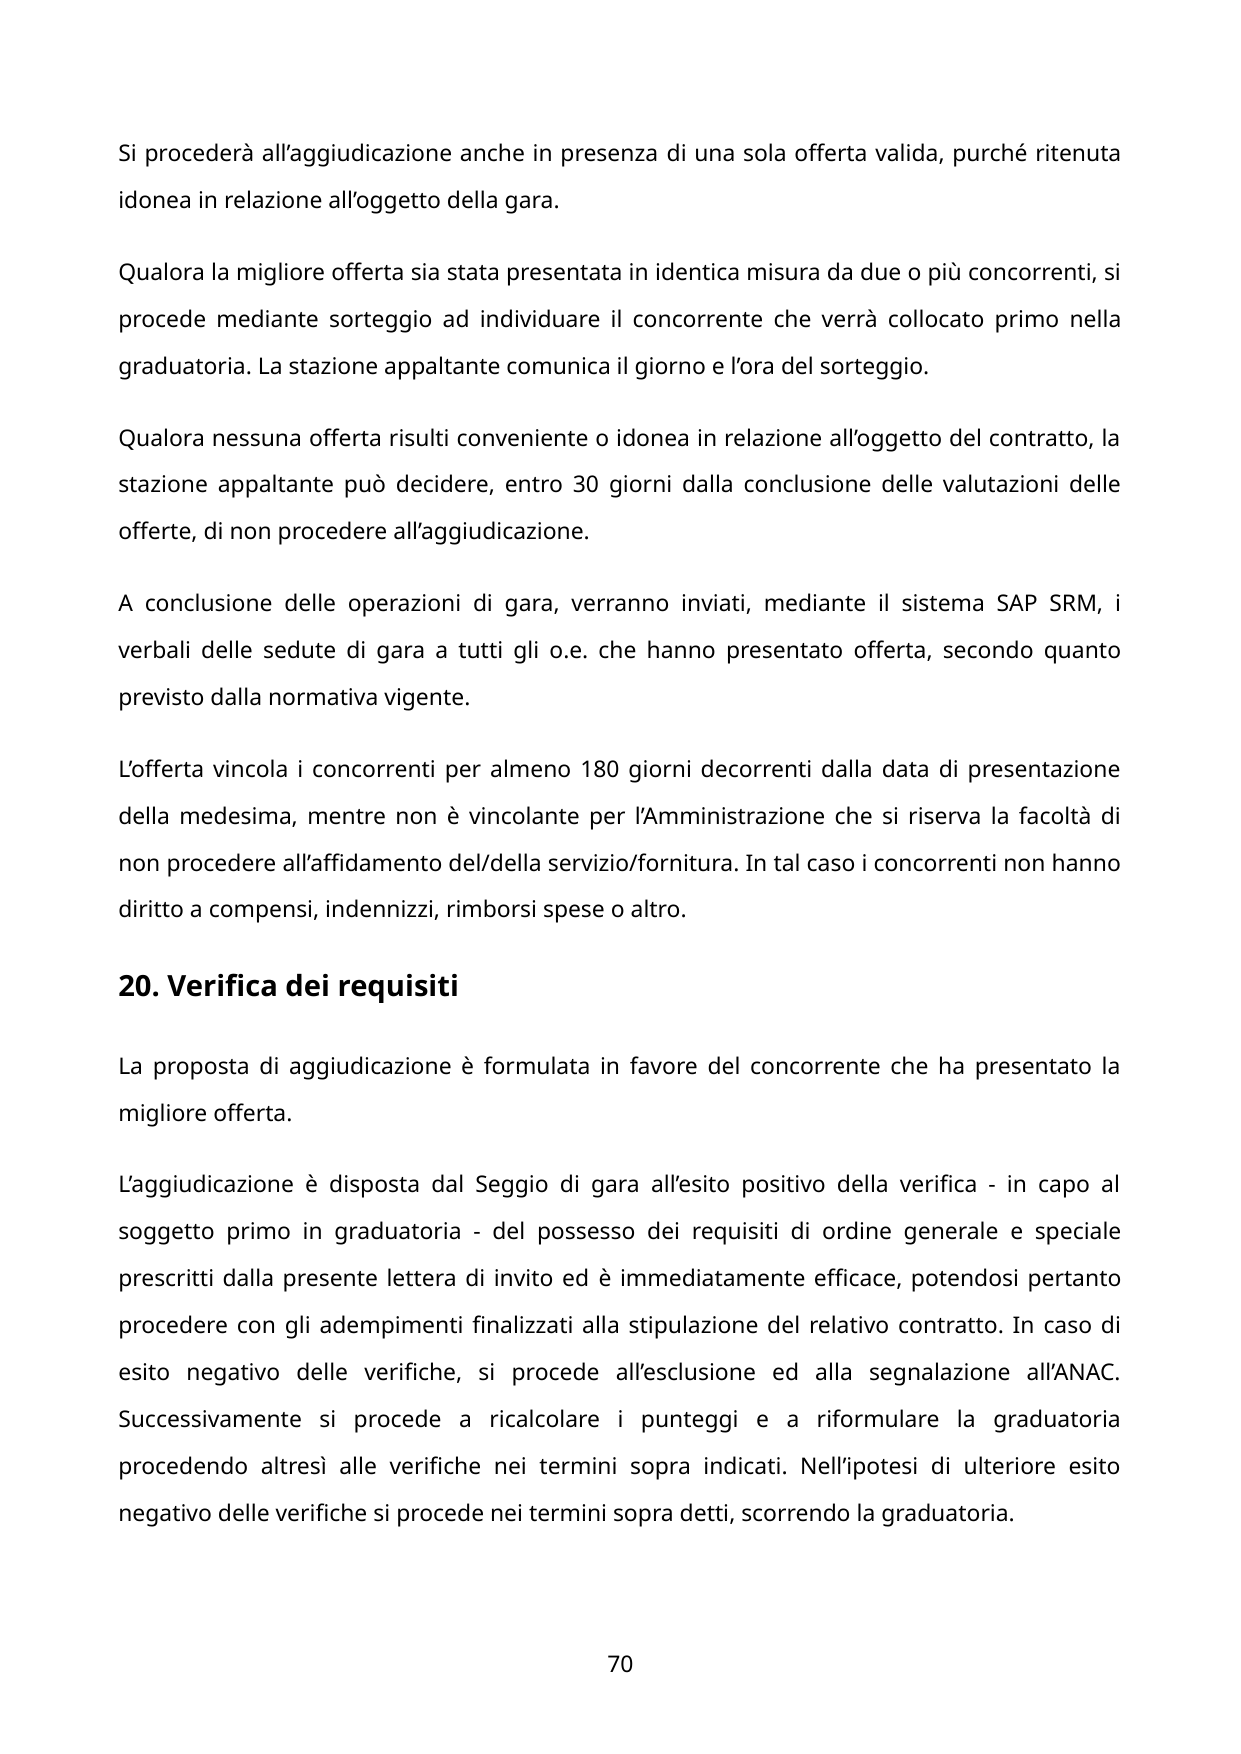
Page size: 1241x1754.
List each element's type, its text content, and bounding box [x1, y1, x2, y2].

text Qualora nessuna offerta risulti conveniente o idonea in relazione all’oggetto del contratto, la stazione appaltante può decidere, entro 30 giorni dalla conclusione delle valutazioni delle offerte, di non procedere all’aggiudicazione. [118, 421, 1122, 546]
text A conclusione delle operazioni di gara, verranno inviati, mediante il sistema SAP SRM, i verbali delle sedute di gara a tutti gli o.e. che hanno presentato offerta, secondo quanto previsto dalla normativa vigente. [118, 587, 1122, 712]
text Qualora la migliore offerta sia stata presentata in identica misura da due o più concorrenti, si procede mediante sorteggio ad individuare il concorrente che verrà collocato primo nella graduatoria. La stazione appaltante comunica il giorno e l’ora del sorteggio. [118, 256, 1122, 381]
text Si procederà all’aggiudicazione anche in presenza di una sola offerta valida, purché ritenuta idonea in relazione all’oggetto della gara. [118, 137, 1122, 215]
text L’offerta vincola i concorrenti per almeno 180 giorni decorrenti dalla data di presentazione della medesima, mentre non è vincolante per l’Amministrazione che si riserva la facoltà di non procedere all’affidamento del/della servizio/fornitura. In tal caso i concorrenti non hanno diritto a compensi, indennizzi, rimborsi spese o altro. [118, 753, 1122, 924]
text 20. Verifica dei requisiti [118, 965, 1122, 1005]
text L’aggiudicazione è disposta dal Seggio di gara all’esito positivo della verifica - in capo al soggetto primo in graduatoria - del possesso dei requisiti di ordine generale e speciale prescritti dalla presente lettera di invito ed è immediatamente efficace, potendosi pertanto procedere con gli adempimenti finalizzati alla stipulazione del relativo contratto. In caso di esito negativo delle verifiche, si procede all’esclusione ed alla segnalazione all’ANAC. Successivamente si procede a ricalcolare i punteggi e a riformulare la graduatoria procedendo altresì alle verifiche nei termini sopra indicati. Nell’ipotesi di ulteriore esito negativo delle verifiche si procede nei termini sopra detti, scorrendo la graduatoria. [118, 1168, 1122, 1528]
text La proposta di aggiudicazione è formulata in favore del concorrente che ha presentato la migliore offerta. [118, 1050, 1122, 1128]
